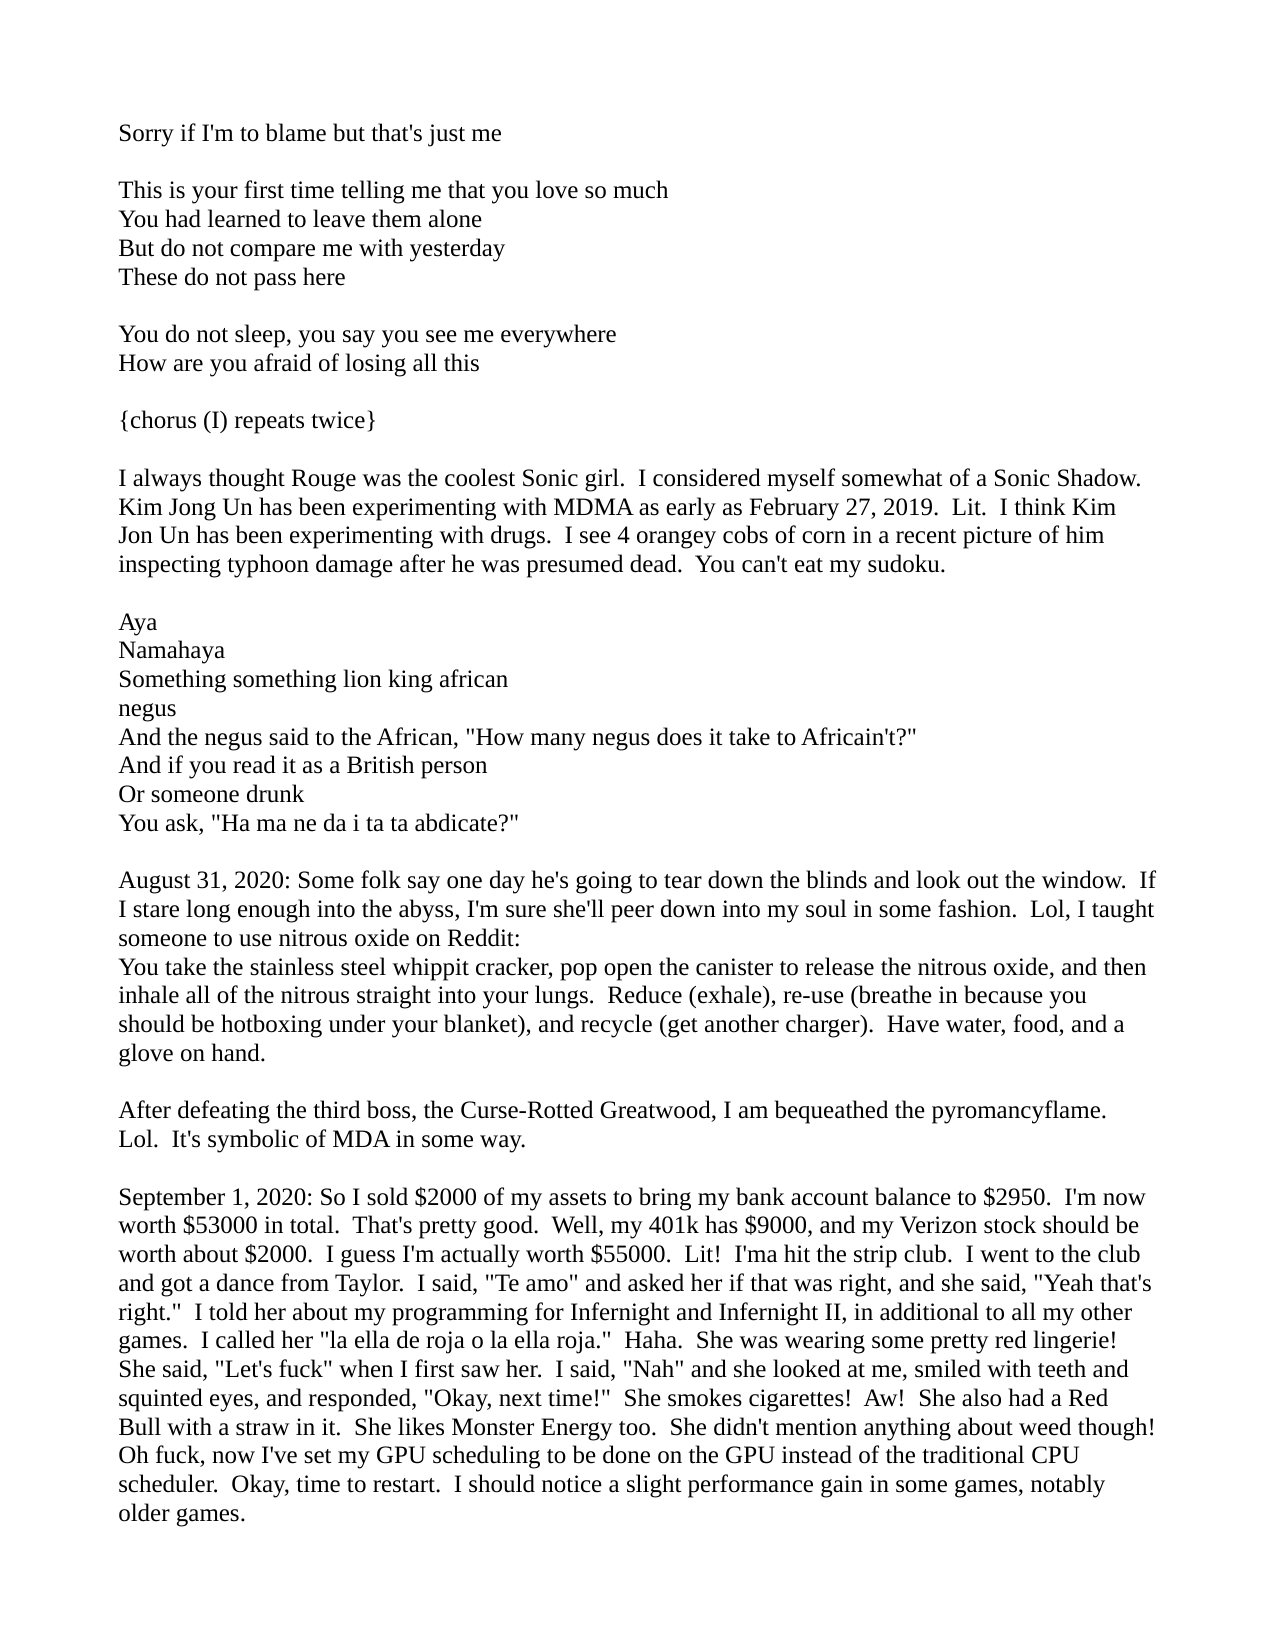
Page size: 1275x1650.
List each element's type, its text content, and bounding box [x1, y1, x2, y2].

text You ask, "Ha ma ne da i ta ta abdicate?" [118, 808, 1157, 837]
text This is your first time telling me that you love so much [118, 176, 1157, 204]
text These do not pass here [118, 262, 1157, 291]
text September 1, 2020: So I sold $2000 of my assets to bring my bank account balance to $2950. I'm now worth $53000 in total. That's pretty good. Well, my 401k has $9000, and my Verizon stock should be worth about $2000. I guess I'm actually worth $55000. Lit! I'ma hit the strip club. I went to the club and got a dance from Taylor. I said, "Te amo" and asked her if that was right, and she said, "Yeah that's right." I told her about my programming for Infernight and Infernight II, in additional to all my other games. I called her "la ella de roja o la ella roja." Haha. She was wearing some pretty red lingerie! She said, "Let's fuck" when I first saw her. I said, "Nah" and she looked at me, smiled with teeth and squinted eyes, and responded, "Okay, next time!" She smokes cigarettes! Aw! She also had a Red Bull with a straw in it. She likes Monster Energy too. She didn't mention anything about weed though! Oh fuck, now I've set my GPU scheduling to be done on the GPU instead of the traditional CPU scheduler. Okay, time to restart. I should notice a slight performance gain in some games, notably older games. [118, 1182, 1157, 1527]
text I always thought Rouge was the coolest Sonic girl. I considered myself somewhat of a Sonic Shadow. Kim Jong Un has been experimenting with MDMA as early as February 27, 2019. Lit. I think Kim Jon Un has been experimenting with drugs. I see 4 orangey cobs of corn in a recent picture of him inspecting typhoon damage after he was presumed dead. You can't eat my sudoku. [118, 463, 1157, 578]
text Namahaya [118, 636, 1157, 664]
text You do not sleep, you say you see me everywhere [118, 319, 1157, 348]
text And if you read it as a British person [118, 751, 1157, 779]
text After defeating the third boss, the Curse-Rotted Greatwood, I am bequeathed the pyromancyflame. Lol. It's symbolic of MDA in some way. [118, 1096, 1157, 1153]
text But do not compare me with yesterday [118, 233, 1157, 262]
text {chorus (I) repeats twice} [118, 406, 1157, 434]
text Sorry if I'm to blame but that's just me [118, 118, 1157, 147]
text negus [118, 693, 1157, 722]
text And the negus said to the African, "How many negus does it take to Africain't?" [118, 722, 1157, 751]
text Something something lion king african [118, 664, 1157, 693]
text You had learned to leave them alone [118, 204, 1157, 233]
text Aya [118, 607, 1157, 636]
text How are you afraid of losing all this [118, 348, 1157, 377]
text You take the stainless steel whippit cracker, pop open the canister to release the nitrous oxide, and then inhale all of the nitrous straight into your lungs. Reduce (exhale), re-use (breathe in because you should be hotboxing under your blanket), and recycle (get another charger). Have water, food, and a glove on hand. [118, 952, 1157, 1067]
text Or someone drunk [118, 779, 1157, 808]
text August 31, 2020: Some folk say one day he's going to tear down the blinds and look out the window. If I stare long enough into the abyss, I'm sure she'll peer down into my soul in some fashion. Lol, I taught someone to use nitrous oxide on Reddit: [118, 866, 1157, 952]
